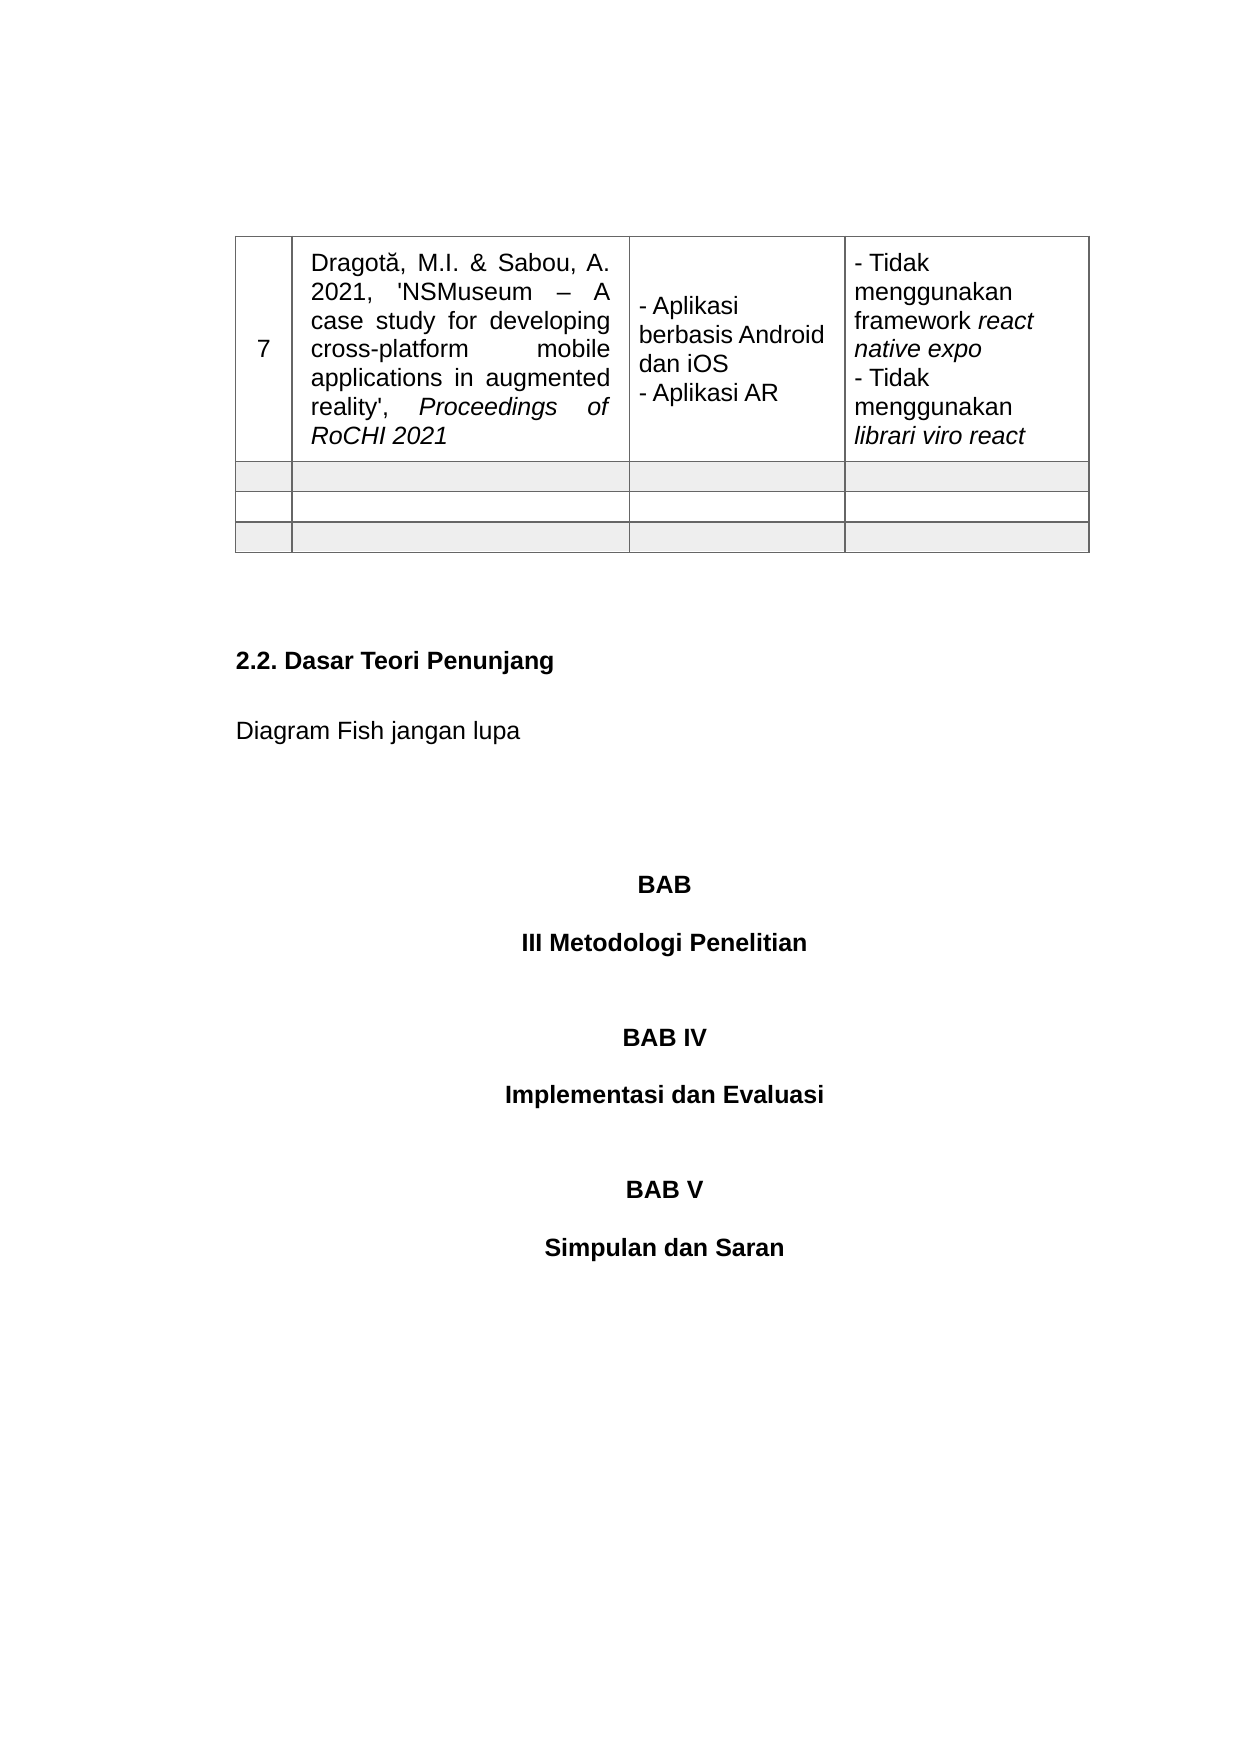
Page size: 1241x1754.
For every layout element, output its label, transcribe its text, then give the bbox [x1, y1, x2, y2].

subtitle 2.2. Dasar Teori Penunjang [236, 646, 1093, 675]
table_cell - Tidak menggunakan framework react native expo - Tidak menggunakan librari viro react [846, 237, 1088, 461]
table_cell [846, 462, 1088, 491]
table_cell [236, 492, 291, 521]
table_cell [293, 523, 629, 551]
table_cell - Aplikasi berbasis Android dan iOS - Aplikasi AR [630, 237, 844, 461]
table_cell 7 [236, 237, 291, 461]
table_cell [630, 492, 844, 521]
table_cell [846, 523, 1088, 551]
table_cell [630, 462, 844, 491]
table_cell [630, 523, 844, 551]
table_cell [236, 523, 291, 551]
table_cell [236, 462, 291, 491]
table_cell [293, 492, 629, 521]
subtitle BAB V Simpulan dan Saran [236, 1176, 1093, 1262]
table_cell [293, 462, 629, 491]
text Diagram Fish jangan lupa [236, 716, 1093, 745]
subtitle BAB IV Implementasi dan Evaluasi [236, 1023, 1093, 1109]
table_cell Dragotă, M.I. & Sabou, A. 2021, 'NSMuseum – A case study for developing cross-platform mobile applications in augmented reality', Proceedings of RoCHI 2021 [293, 237, 629, 461]
table_cell [846, 492, 1088, 521]
subtitle BAB III Metodologi Penelitian [236, 871, 1093, 957]
